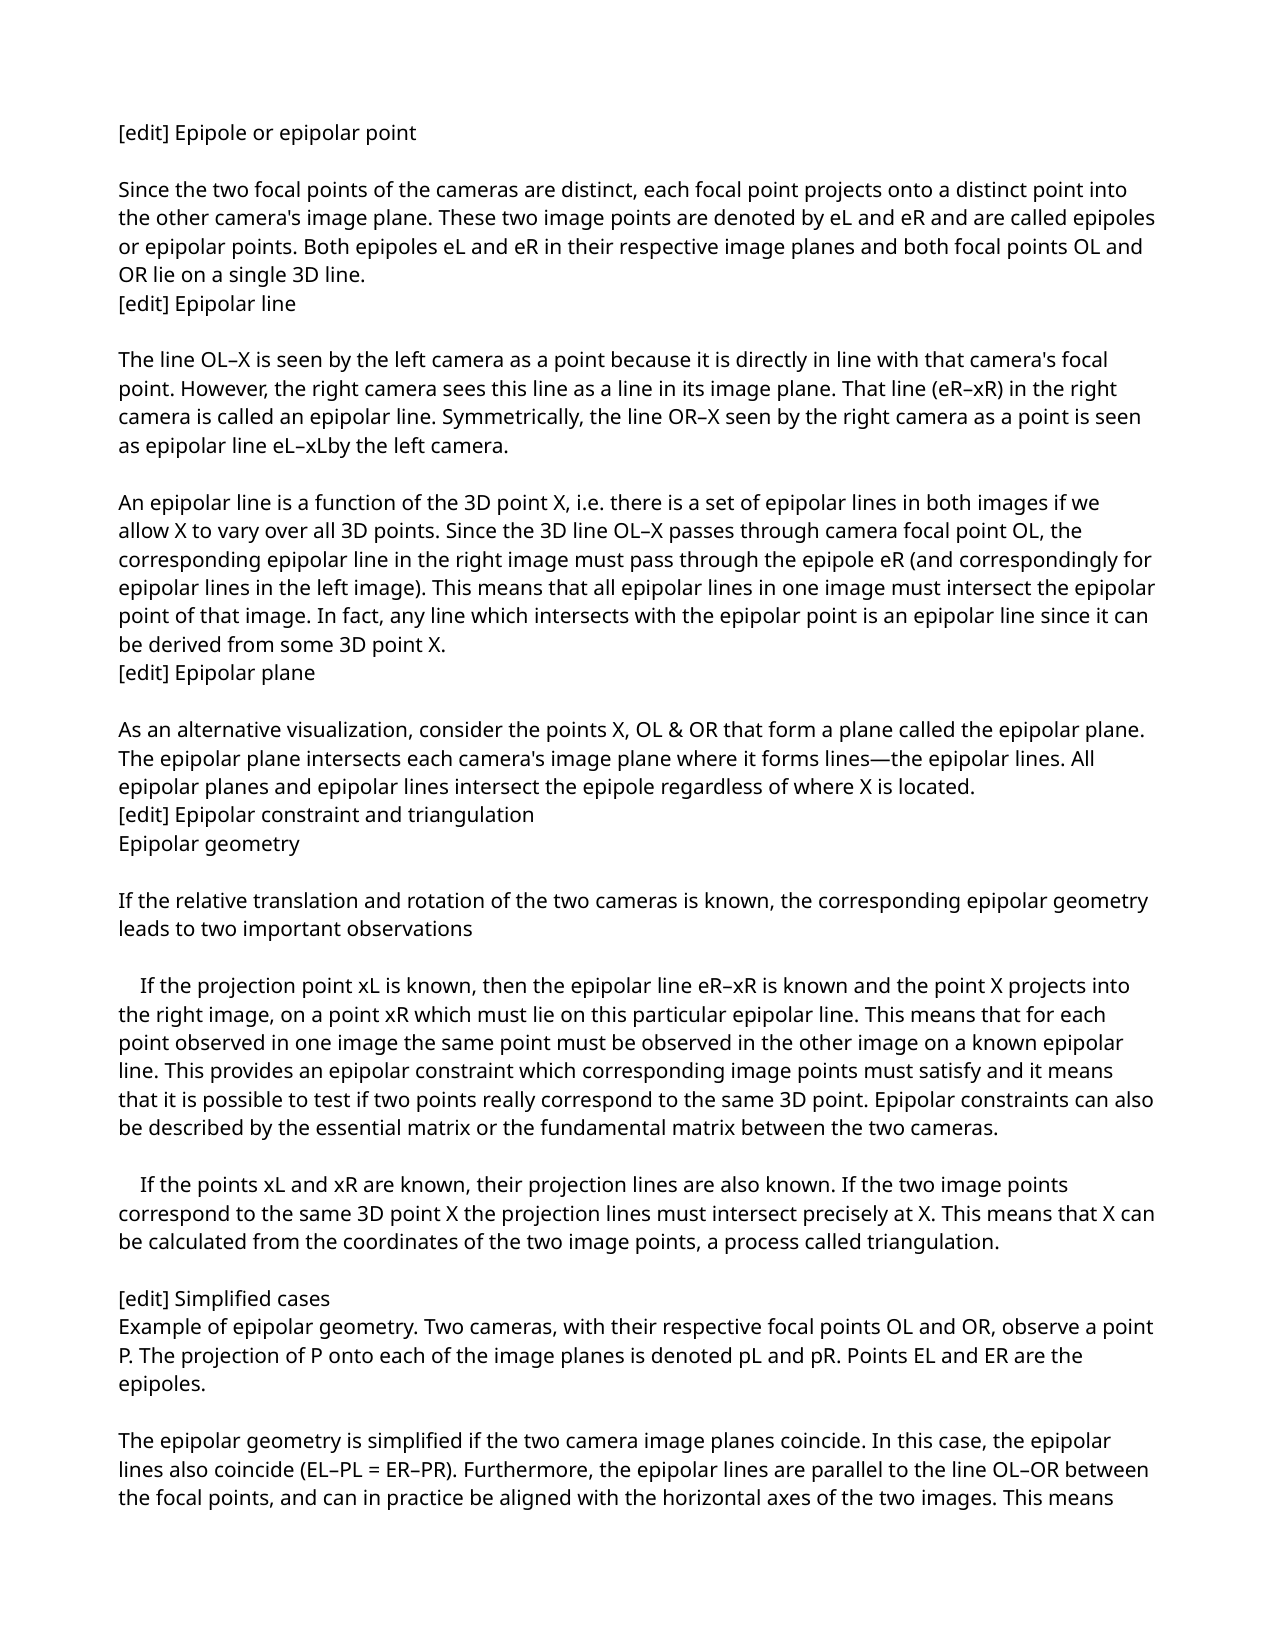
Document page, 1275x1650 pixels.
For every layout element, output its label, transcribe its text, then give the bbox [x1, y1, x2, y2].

text If the points xL and xR are known, their projection lines are also known. If the two image points correspond to the same 3D point X the projection lines must intersect precisely at X. This means that X can be calculated from the coordinates of the two image points, a process called triangulation. [118, 1170, 1157, 1256]
text As an alternative visualization, consider the points X, OL & OR that form a plane called the epipolar plane. The epipolar plane intersects each camera's image plane where it forms lines—the epipolar lines. All epipolar planes and epipolar lines intersect the epipole regardless of where X is located. [118, 715, 1157, 801]
text The line OL–X is seen by the left camera as a point because it is directly in line with that camera's focal point. However, the right camera sees this line as a line in its image plane. That line (eR–xR) in the right camera is called an epipolar line. Symmetrically, the line OR–X seen by the right camera as a point is seen as epipolar line eL–xLby the left camera. [118, 346, 1157, 459]
text [edit] Epipolar plane [118, 658, 1157, 687]
text The epipolar geometry is simplified if the two camera image planes coincide. In this case, the epipolar lines also coincide (EL–PL = ER–PR). Furthermore, the epipolar lines are parallel to the line OL–OR between the focal points, and can in practice be aligned with the horizontal axes of the two images. This means [118, 1426, 1157, 1512]
text Epipolar geometry [118, 829, 1157, 857]
text [edit] Epipolar line [118, 289, 1157, 317]
text [edit] Epipole or epipolar point [118, 118, 1157, 147]
text If the projection point xL is known, then the epipolar line eR–xR is known and the point X projects into the right image, on a point xR which must lie on this particular epipolar line. This means that for each point observed in one image the same point must be observed in the other image on a known epipolar line. This provides an epipolar constraint which corresponding image points must satisfy and it means that it is possible to test if two points really correspond to the same 3D point. Epipolar constraints can also be described by the essential matrix or the fundamental matrix between the two cameras. [118, 971, 1157, 1142]
text An epipolar line is a function of the 3D point X, i.e. there is a set of epipolar lines in both images if we allow X to vary over all 3D points. Since the 3D line OL–X passes through camera focal point OL, the corresponding epipolar line in the right image must pass through the epipole eR (and correspondingly for epipolar lines in the left image). This means that all epipolar lines in one image must intersect the epipolar point of that image. In fact, any line which intersects with the epipolar point is an epipolar line since it can be derived from some 3D point X. [118, 488, 1157, 658]
text Since the two focal points of the cameras are distinct, each focal point projects onto a distinct point into the other camera's image plane. These two image points are denoted by eL and eR and are called epipoles or epipolar points. Both epipoles eL and eR in their respective image planes and both focal points OL and OR lie on a single 3D line. [118, 175, 1157, 289]
text If the relative translation and rotation of the two cameras is known, the corresponding epipolar geometry leads to two important observations [118, 886, 1157, 943]
text Example of epipolar geometry. Two cameras, with their respective focal points OL and OR, observe a point P. The projection of P onto each of the image planes is denoted pL and pR. Points EL and ER are the epipoles. [118, 1312, 1157, 1398]
text [edit] Epipolar constraint and triangulation [118, 801, 1157, 829]
text [edit] Simplified cases [118, 1284, 1157, 1312]
